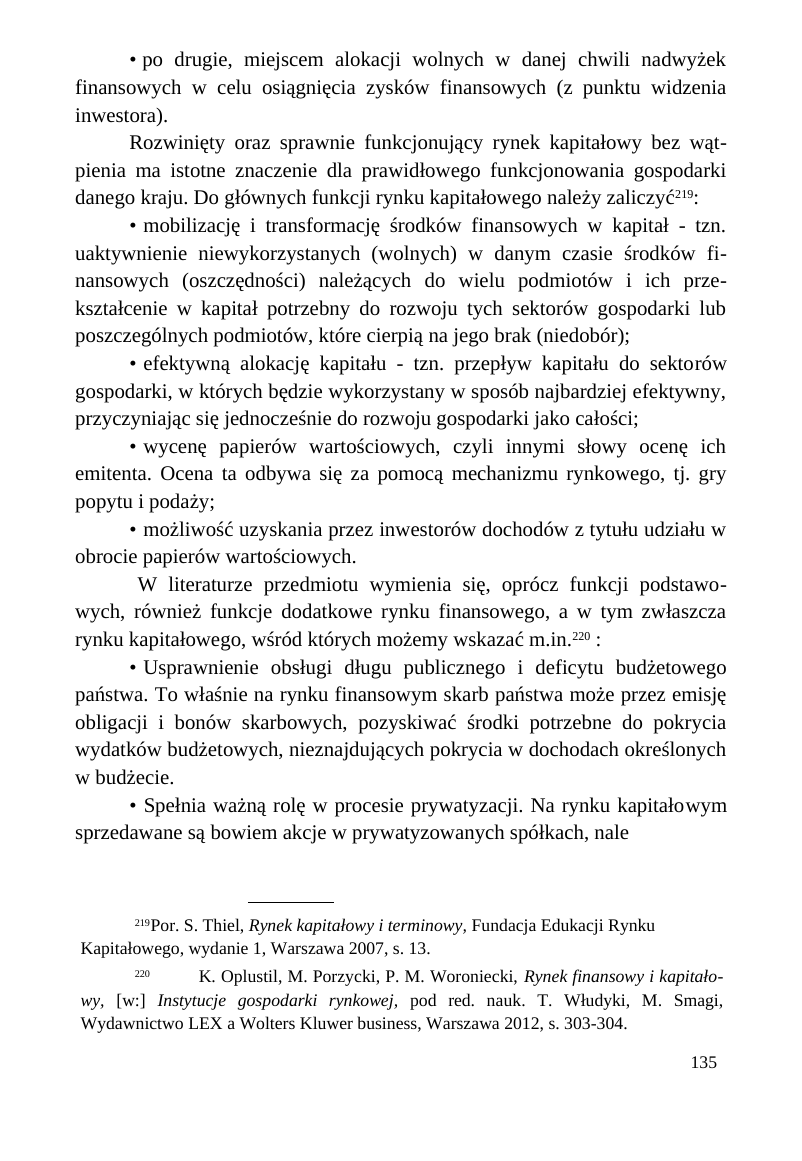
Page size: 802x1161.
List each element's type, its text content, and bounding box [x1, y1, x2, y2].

list możliwość uzyskania przez inwestorów dochodów z tytułu udziału w obrocie papierów wartościowych. [75, 517, 727, 568]
text 135 [690, 1052, 722, 1072]
text Rozwinięty oraz sprawnie funkcjonujący rynek kapitałowy bez wąt­pienia ma istotne znaczenie dla prawidłowego funkcjonowania gospodarki danego kraju. Do głównych funkcji rynku kapitałowego należy zaliczyć219: [75, 130, 727, 209]
text W literaturze przedmiotu wymienia się, oprócz funkcji podstawo­wych, również funkcje dodatkowe rynku finansowego, a w tym zwłaszcza rynku kapitałowego, wśród których możemy wskazać m.in.220 : [75, 572, 727, 651]
list Usprawnienie obsługi długu publicznego i deficytu budżetowego państwa. To właśnie na rynku finansowym skarb państwa może przez emisję obligacji i bonów skarbowych, pozyskiwać środki potrzebne do pokrycia wydatków budżetowych, nieznajdujących pokrycia w dochodach określonych w budżecie. [75, 654, 727, 789]
list po drugie, miejscem alokacji wolnych w danej chwili nadwyżek finansowych w celu osiągnięcia zysków finansowych (z punktu widzenia inwestora). [75, 47, 727, 127]
list mobilizację i transformację środków finansowych w kapitał - tzn. uaktywnienie niewykorzystanych (wolnych) w danym czasie środków fi­nansowych (oszczędności) należących do wielu podmiotów i ich prze­kształcenie w kapitał potrzebny do rozwoju tych sektorów gospodarki lub poszczególnych podmiotów, które cierpią na jego brak (niedobór); [75, 213, 727, 347]
list Spełnia ważną rolę w procesie prywatyzacji. Na rynku kapitało­wym sprzedawane są bowiem akcje w prywatyzowanych spółkach, nale­ [75, 793, 727, 844]
list wycenę papierów wartościowych, czyli innymi słowy ocenę ich emitenta. Ocena ta odbywa się za pomocą mechanizmu rynkowego, tj. gry popytu i podaży; [75, 434, 727, 513]
text 220 K. Oplustil, M. Porzycki, P. M. Woroniecki, Rynek finansowy i kapitało­wy, [w:] Instytucje gospodarki rynkowej, pod red. nauk. T. Włudyki, M. Smagi, Wydawnictwo LEX a Wolters Kluwer business, Warszawa 2012, s. 303-304. [80, 966, 723, 1033]
text 219 Por. S. Thiel, Rynek kapitałowy i terminowy, Fundacja Edukacji Rynku Kapitałowego, wydanie 1, Warszawa 2007, s. 13. [80, 915, 723, 958]
list efektywną alokację kapitału - tzn. przepływ kapitału do sekto­rów gospodarki, w których będzie wykorzystany w sposób najbardziej efektywny, przyczyniając się jednocześnie do rozwoju gospodarki jako całości; [75, 351, 727, 430]
